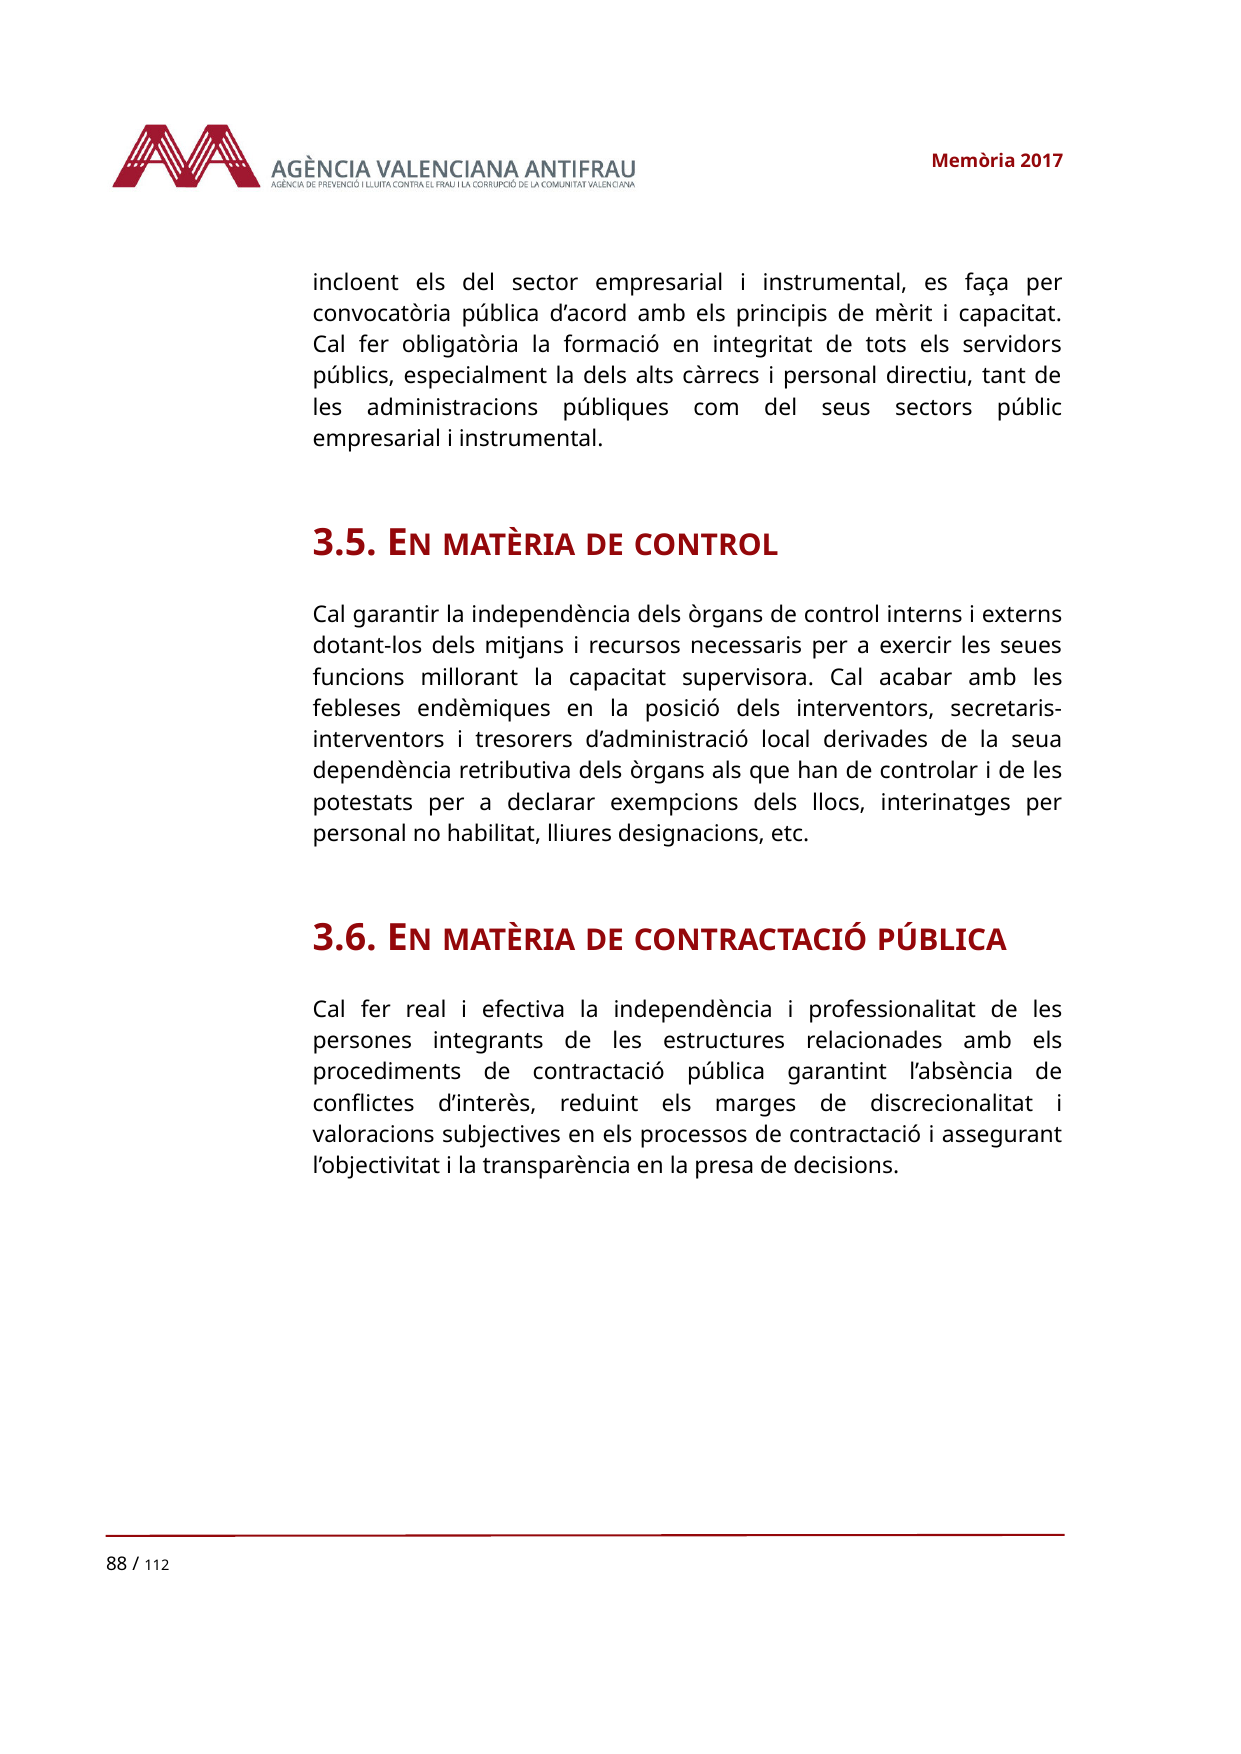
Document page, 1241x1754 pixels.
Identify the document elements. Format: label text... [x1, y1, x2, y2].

picture [107, 112, 639, 197]
text Cal garantir la independència dels òrgans de control interns i externs dotant-los dels mitjans i recursos necessaris per a exercir les seues funcions millorant la capacitat supervisora. Cal acabar amb les febleses endèmiques en la posició dels interventors, secretaris-interventors i tresorers d’administració local derivades de la seua dependència retributiva dels òrgans als que han de controlar i de les potestats per a declarar exempcions dels llocs, interinatges per personal no habilitat, lliures designacions, etc. [312, 598, 1063, 848]
text 3.6. En matèria de contractació pública [312, 910, 1063, 961]
text Cal fer real i efectiva la independència i professionalitat de les persones integrants de les estructures relacionades amb els procediments de contractació pública garantint l’absència de conflictes d’interès, reduint els marges de discrecionalitat i valoracions subjectives en els processos de contractació i assegurant l’objectivitat i la transparència en la presa de decisions. [312, 993, 1063, 1180]
text incloent els del sector empresarial i instrumental, es faça per convocatòria pública d’acord amb els principis de mèrit i capacitat. Cal fer obligatòria la formació en integritat de tots els servidors públics, especialment la dels alts càrrecs i personal directiu, tant de les administracions públiques com del seus sectors públic empresarial i instrumental. [312, 266, 1063, 453]
text 3.5. En matèria de control [312, 516, 1063, 567]
